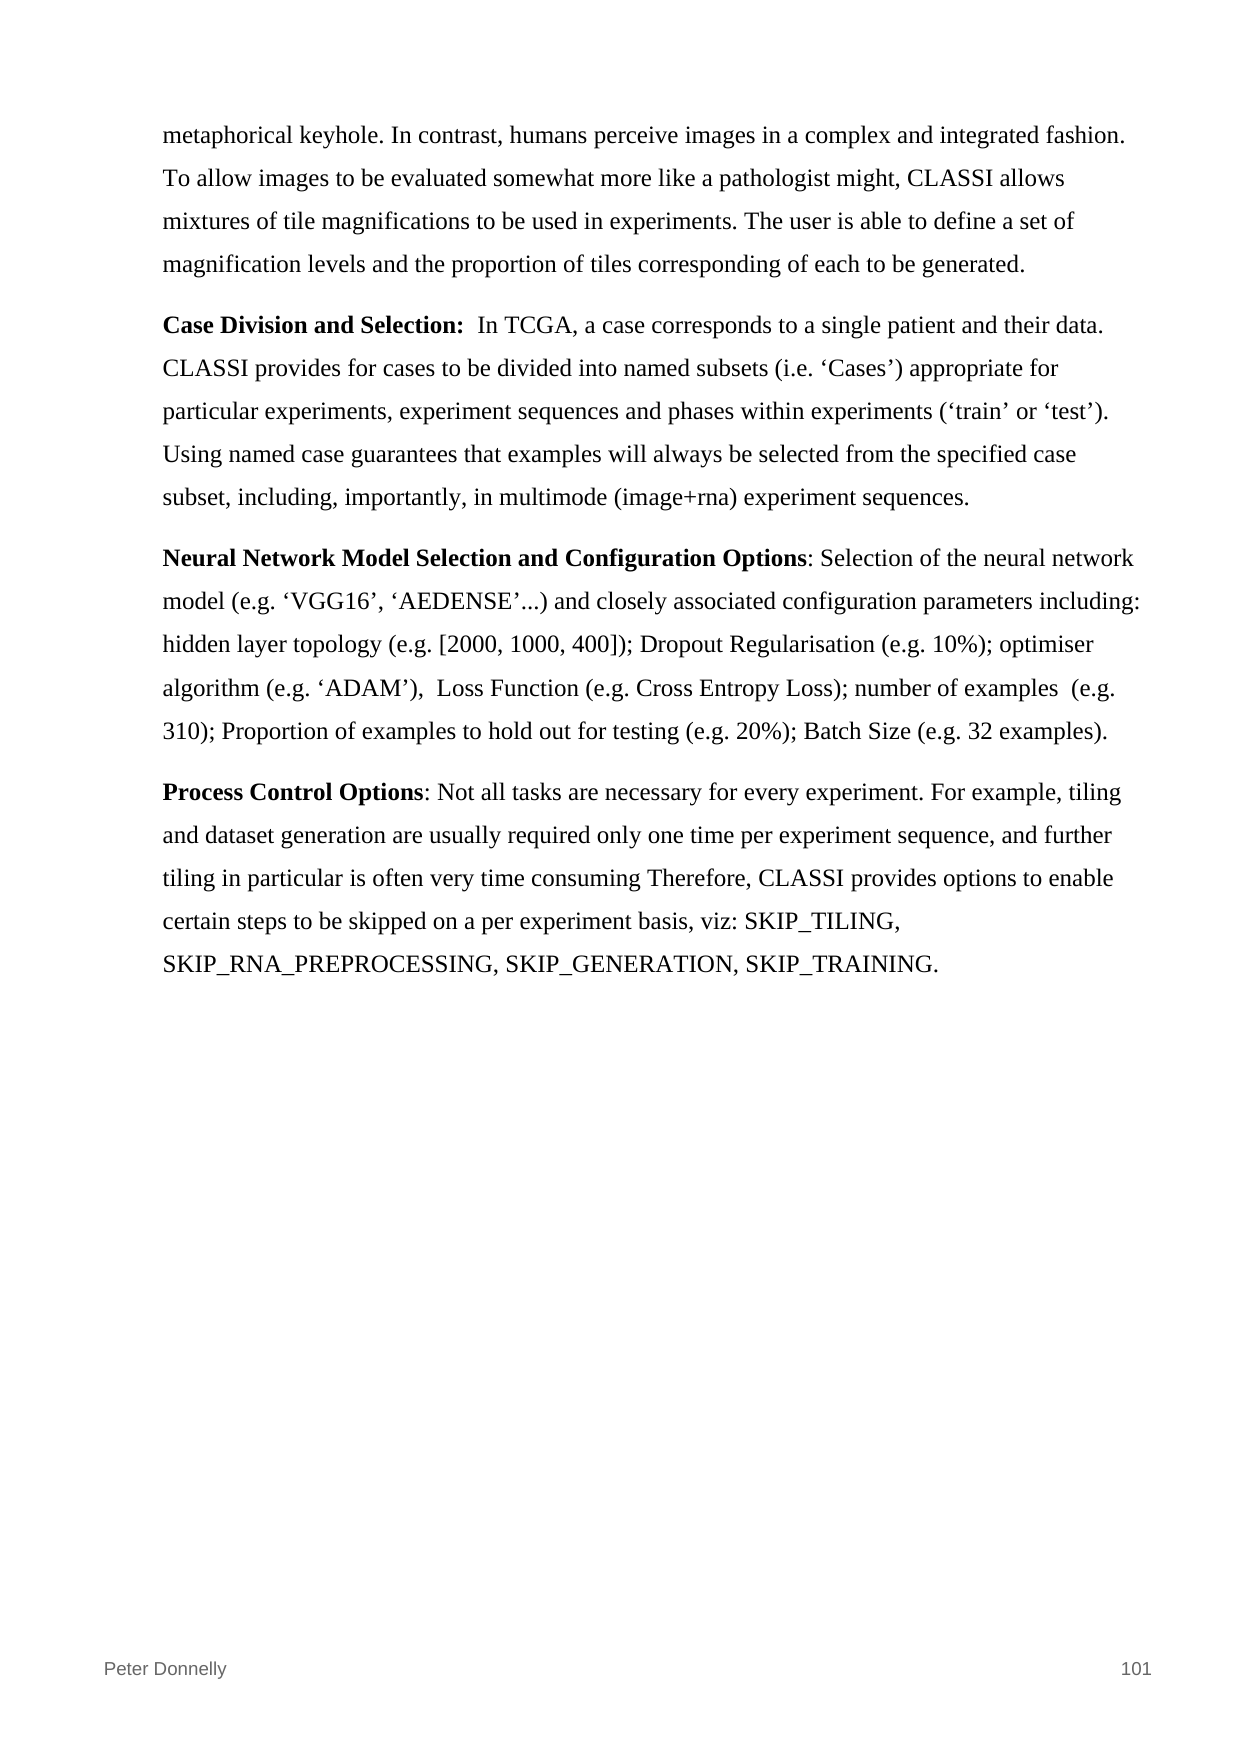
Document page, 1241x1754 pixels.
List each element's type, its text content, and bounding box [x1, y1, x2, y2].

text Process Control Options: Not all tasks are necessary for every experiment. For example, tiling and dataset generation are usually required only one time per experiment sequence, and further tiling in particular is often very time consuming Therefore, CLASSI provides options to enable certain steps to be skipped on a per experiment basis, viz: SKIP_TILING, SKIP_RNA_PREPROCESSING, SKIP_GENERATION, SKIP_TRAINING. [162, 777, 1146, 978]
text Case Division and Selection: In TCGA, a case corresponds to a single patient and their data. CLASSI provides for cases to be divided into named subsets (i.e. ‘Cases’) appropriate for particular experiments, experiment sequences and phases within experiments (‘train’ or ‘test’). Using named case guarantees that examples will always be selected from the specified case subset, including, importantly, in multimode (image+rna) experiment sequences. [162, 310, 1146, 511]
text Neural Network Model Selection and Configuration Options: Selection of the neural network model (e.g. ‘VGG16’, ‘AEDENSE’...) and closely associated configuration parameters including: hidden layer topology (e.g. [2000, 1000, 400]); Dropout Regularisation (e.g. 10%); optimiser algorithm (e.g. ‘ADAM’), Loss Function (e.g. Cross Entropy Loss); number of examples (e.g. 310); Proportion of examples to hold out for testing (e.g. 20%); Batch Size (e.g. 32 examples). [162, 543, 1146, 744]
text metaphorical keyhole. In contrast, humans perceive images in a complex and integrated fashion. To allow images to be evaluated somewhat more like a pathologist might, CLASSI allows mixtures of tile magnifications to be used in experiments. The user is able to define a set of magnification levels and the proportion of tiles corresponding of each to be generated. [162, 120, 1146, 278]
